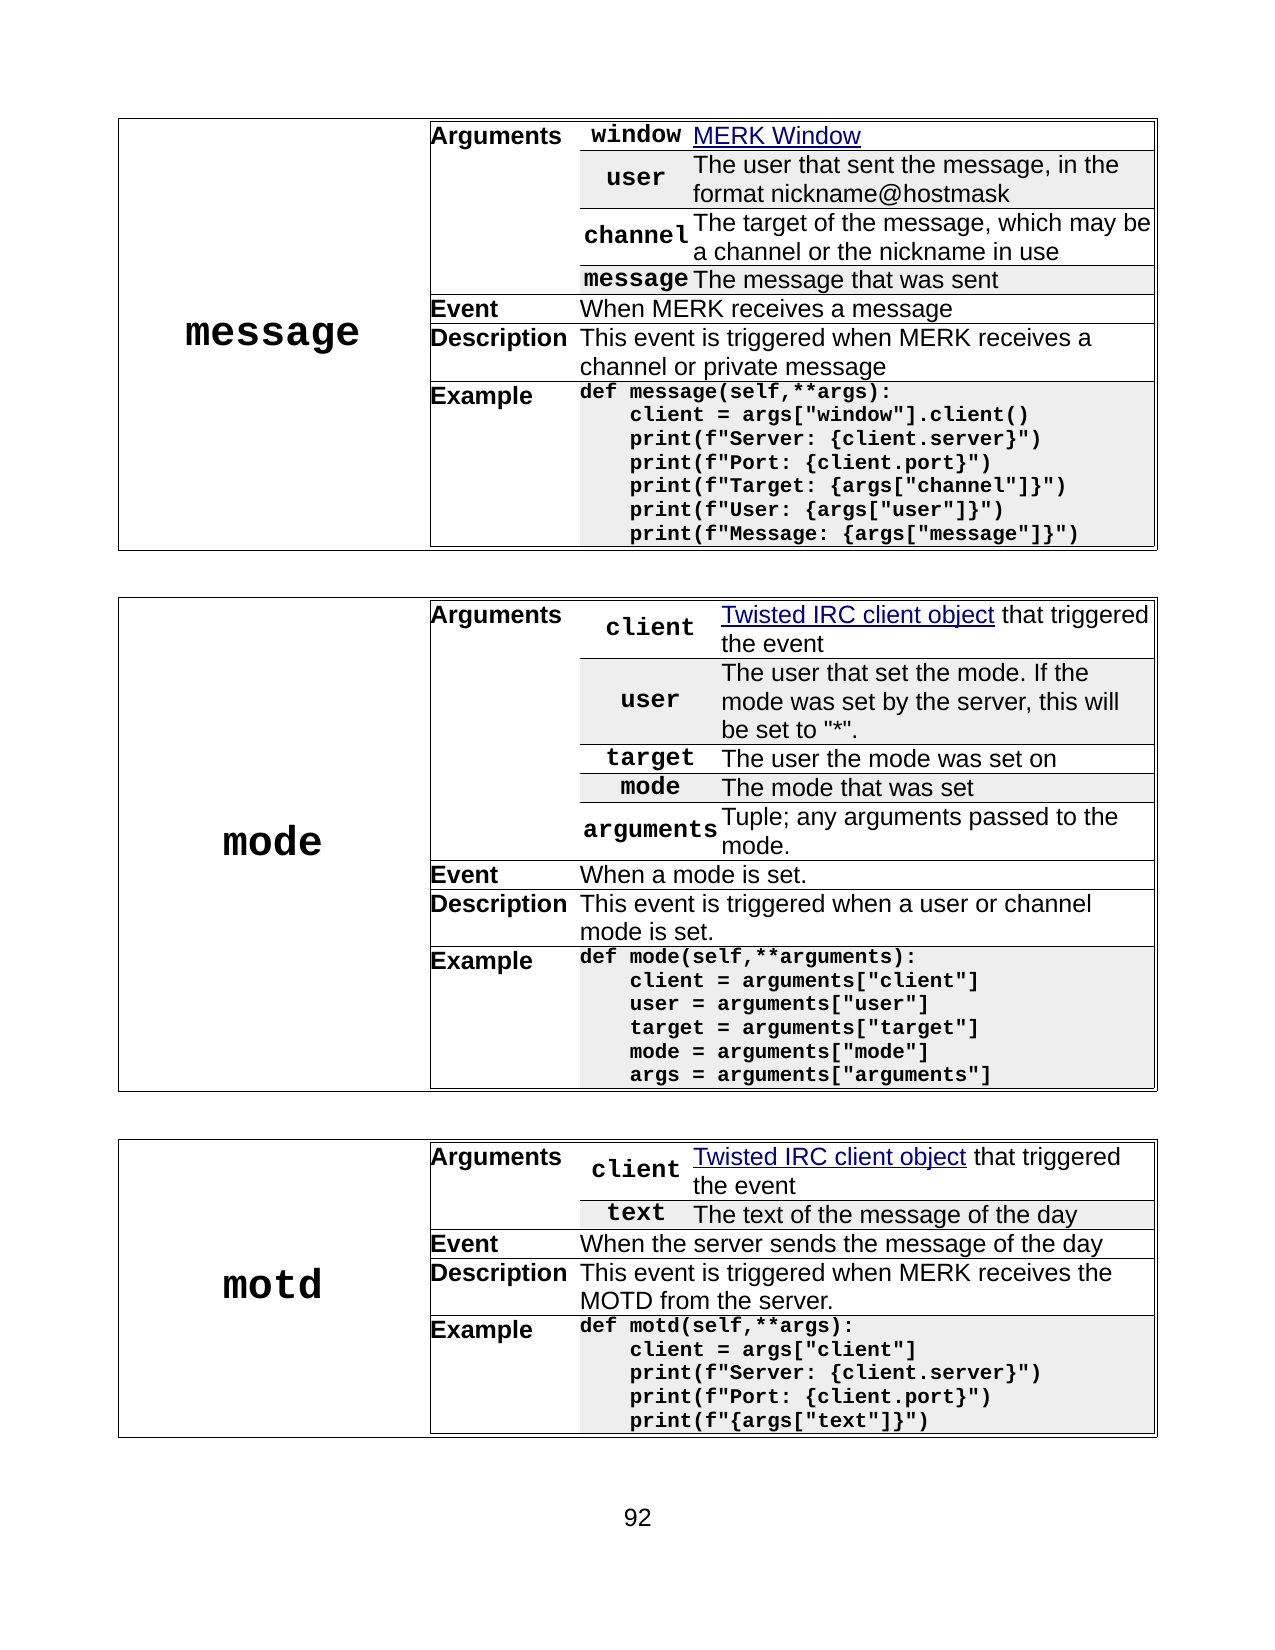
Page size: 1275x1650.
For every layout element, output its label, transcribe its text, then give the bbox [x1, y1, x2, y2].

table_header mode [119, 598, 427, 1091]
table_cell Tuple; any arguments passed to the mode. [721, 803, 1154, 859]
table_header client [580, 1143, 693, 1200]
table_cell Event [431, 1230, 579, 1257]
table_cell Example [431, 947, 579, 1088]
table_header Arguments [431, 122, 579, 294]
table_cell This event is triggered when a user or channel mode is set. [580, 890, 1154, 946]
table_cell target [580, 745, 721, 773]
table_cell The user that sent the message, in the format nickname@hostmask [693, 151, 1154, 208]
table_header [427, 119, 1157, 549]
table_cell This event is triggered when MERK receives a channel or private message [580, 324, 1154, 381]
table_cell def motd(self,**args): client = args["client"] print(f"Server: {client.server}") print(f"Port: {client.port}") print(f"{args["text"]}") [580, 1316, 1154, 1433]
table_cell arguments [580, 803, 721, 859]
table_cell user [580, 659, 721, 744]
table_header [427, 598, 1157, 1091]
table_header Arguments [431, 1143, 579, 1228]
table_cell Description [431, 890, 579, 946]
table_cell user [580, 151, 693, 208]
table_header message [119, 119, 427, 549]
table_header Twisted IRC client object that triggered the event [693, 1143, 1154, 1200]
table_cell This event is triggered when MERK receives the MOTD from the server. [580, 1259, 1154, 1315]
table_cell channel [580, 209, 693, 265]
table_cell Example [431, 1316, 579, 1433]
table_header [427, 1140, 1157, 1437]
table_header MERK Window [693, 122, 1154, 150]
table_cell Example [431, 382, 579, 546]
table_cell When the server sends the message of the day [580, 1230, 1154, 1257]
table_cell Event [431, 861, 579, 888]
table_cell def mode(self,**arguments): client = arguments["client"] user = arguments["user"] target = arguments["target"] mode = arguments["mode"] args = arguments["arguments"] [580, 947, 1154, 1088]
table_cell When MERK receives a message [580, 295, 1154, 323]
table_header Twisted IRC client object that triggered the event [721, 601, 1154, 658]
table_cell The user that set the mode. If the mode was set by the server, this will be set to "*". [721, 659, 1154, 744]
table_cell Event [431, 295, 579, 323]
table_cell def message(self,**args): client = args["window"].client() print(f"Server: {client.server}") print(f"Port: {client.port}") print(f"Target: {args["channel"]}") print(f"User: {args["user"]}") print(f"Message: {args["message"]}") [580, 382, 1154, 546]
table_cell The target of the message, which may be a channel or the nickname in use [693, 209, 1154, 265]
table_header window [580, 122, 693, 150]
table_cell The text of the message of the day [693, 1201, 1154, 1228]
table_cell Description [431, 324, 579, 381]
table_cell mode [580, 774, 721, 802]
table_header motd [119, 1140, 427, 1437]
table_cell message [580, 266, 693, 294]
table_cell Description [431, 1259, 579, 1315]
table_cell When a mode is set. [580, 861, 1154, 888]
table_cell The message that was sent [693, 266, 1154, 294]
table_cell The user the mode was set on [721, 745, 1154, 773]
table_header Arguments [431, 601, 579, 859]
table_header client [580, 601, 721, 658]
table_cell text [580, 1201, 693, 1228]
table_cell The mode that was set [721, 774, 1154, 802]
